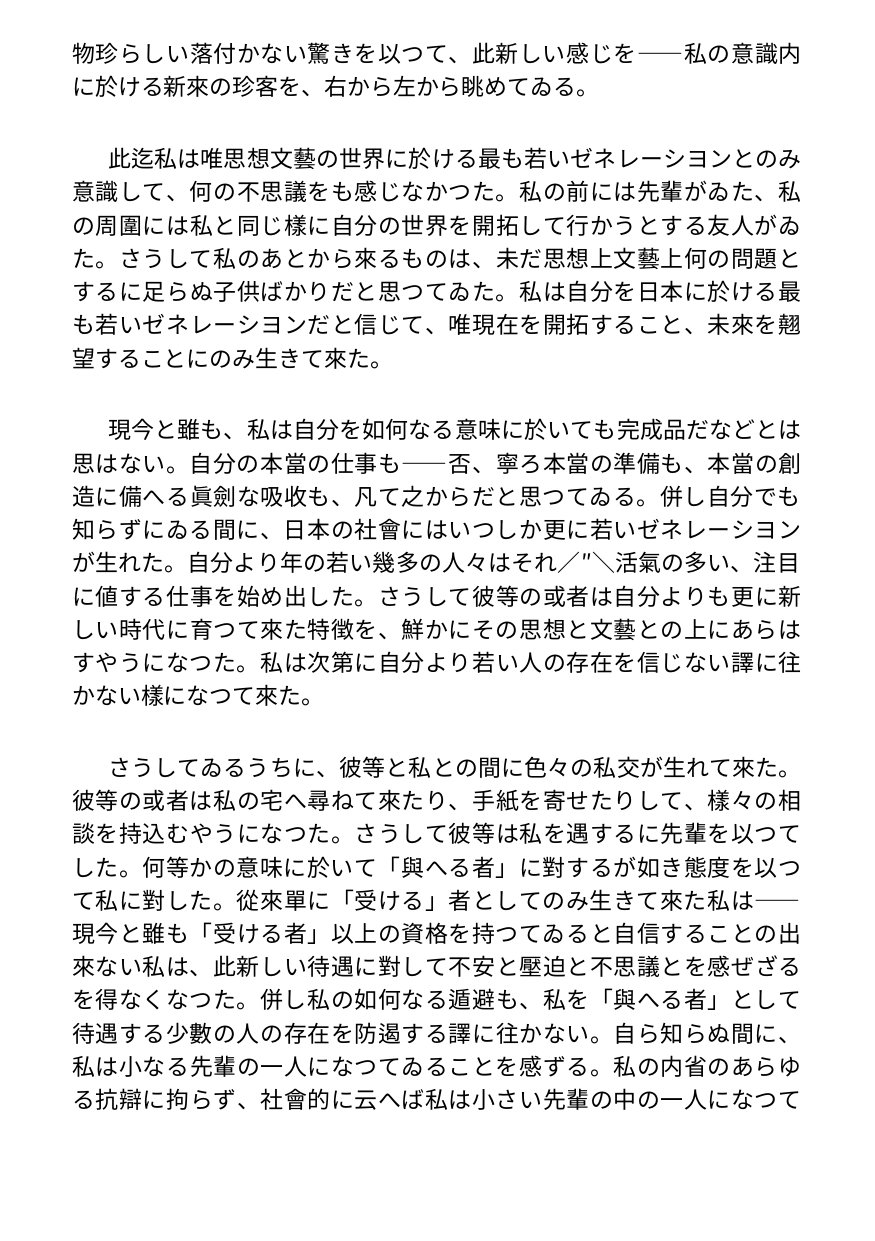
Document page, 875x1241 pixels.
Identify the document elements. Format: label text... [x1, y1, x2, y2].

text 現今と雖も、私は自分を如何なる意味に於いても完成品だなどとは思はない。自分の本當の仕事も――否、寧ろ本當の準備も、本當の創造に備へる眞劍な吸收も、凡て之からだと思つてゐる。併し自分でも知らずにゐる間に、日本の社會にはいつしか更に若いゼネレーシヨンが生れた。自分より年の若い幾多の人々はそれ／″＼活氣の多い、注目に値する仕事を始め出した。さうして彼等の或者は自分よりも更に新しい時代に育つて來た特徴を、鮮かにその思想と文藝との上にあらはすやうになつた。私は次第に自分より若い人の存在を信じない譯に往かない樣になつて來た。 [72, 412, 802, 711]
text 物珍らしい落付かない驚きを以つて、此新しい感じを――私の意識内に於ける新來の珍客を、右から左から眺めてゐる。 [72, 36, 802, 102]
text 此迄私は唯思想文藝の世界に於ける最も若いゼネレーシヨンとのみ意識して、何の不思議をも感じなかつた。私の前には先輩がゐた、私の周圍には私と同じ樣に自分の世界を開拓して行かうとする友人がゐた。さうして私のあとから來るものは、未だ思想上文藝上何の問題とするに足らぬ子供ばかりだと思つてゐた。私は自分を日本に於ける最も若いゼネレーシヨンだと信じて、唯現在を開拓すること、未來を翹望することにのみ生きて來た。 [72, 141, 802, 374]
text さうしてゐるうちに、彼等と私との間に色々の私交が生れて來た。彼等の或者は私の宅へ尋ねて來たり、手紙を寄せたりして、樣々の相談を持込むやうになつた。さうして彼等は私を遇するに先輩を以つてした。何等かの意味に於いて「與へる者」に對するが如き態度を以つて私に對した。從來單に「受ける」者としてのみ生きて來た私は――現今と雖も「受ける者」以上の資格を持つてゐると自信することの出來ない私は、此新しい待遇に對して不安と壓迫と不思議とを感ぜざるを得なくなつた。併し私の如何なる遁避も、私を「與へる者」として待遇する少數の人の存在を防遏する譯に往かない。自ら知らぬ間に、私は小なる先輩の一人になつてゐることを感ずる。私の内省のあらゆる抗辯に拘らず、社會的に云へば私は小さい先輩の中の一人になつて [72, 750, 802, 1115]
